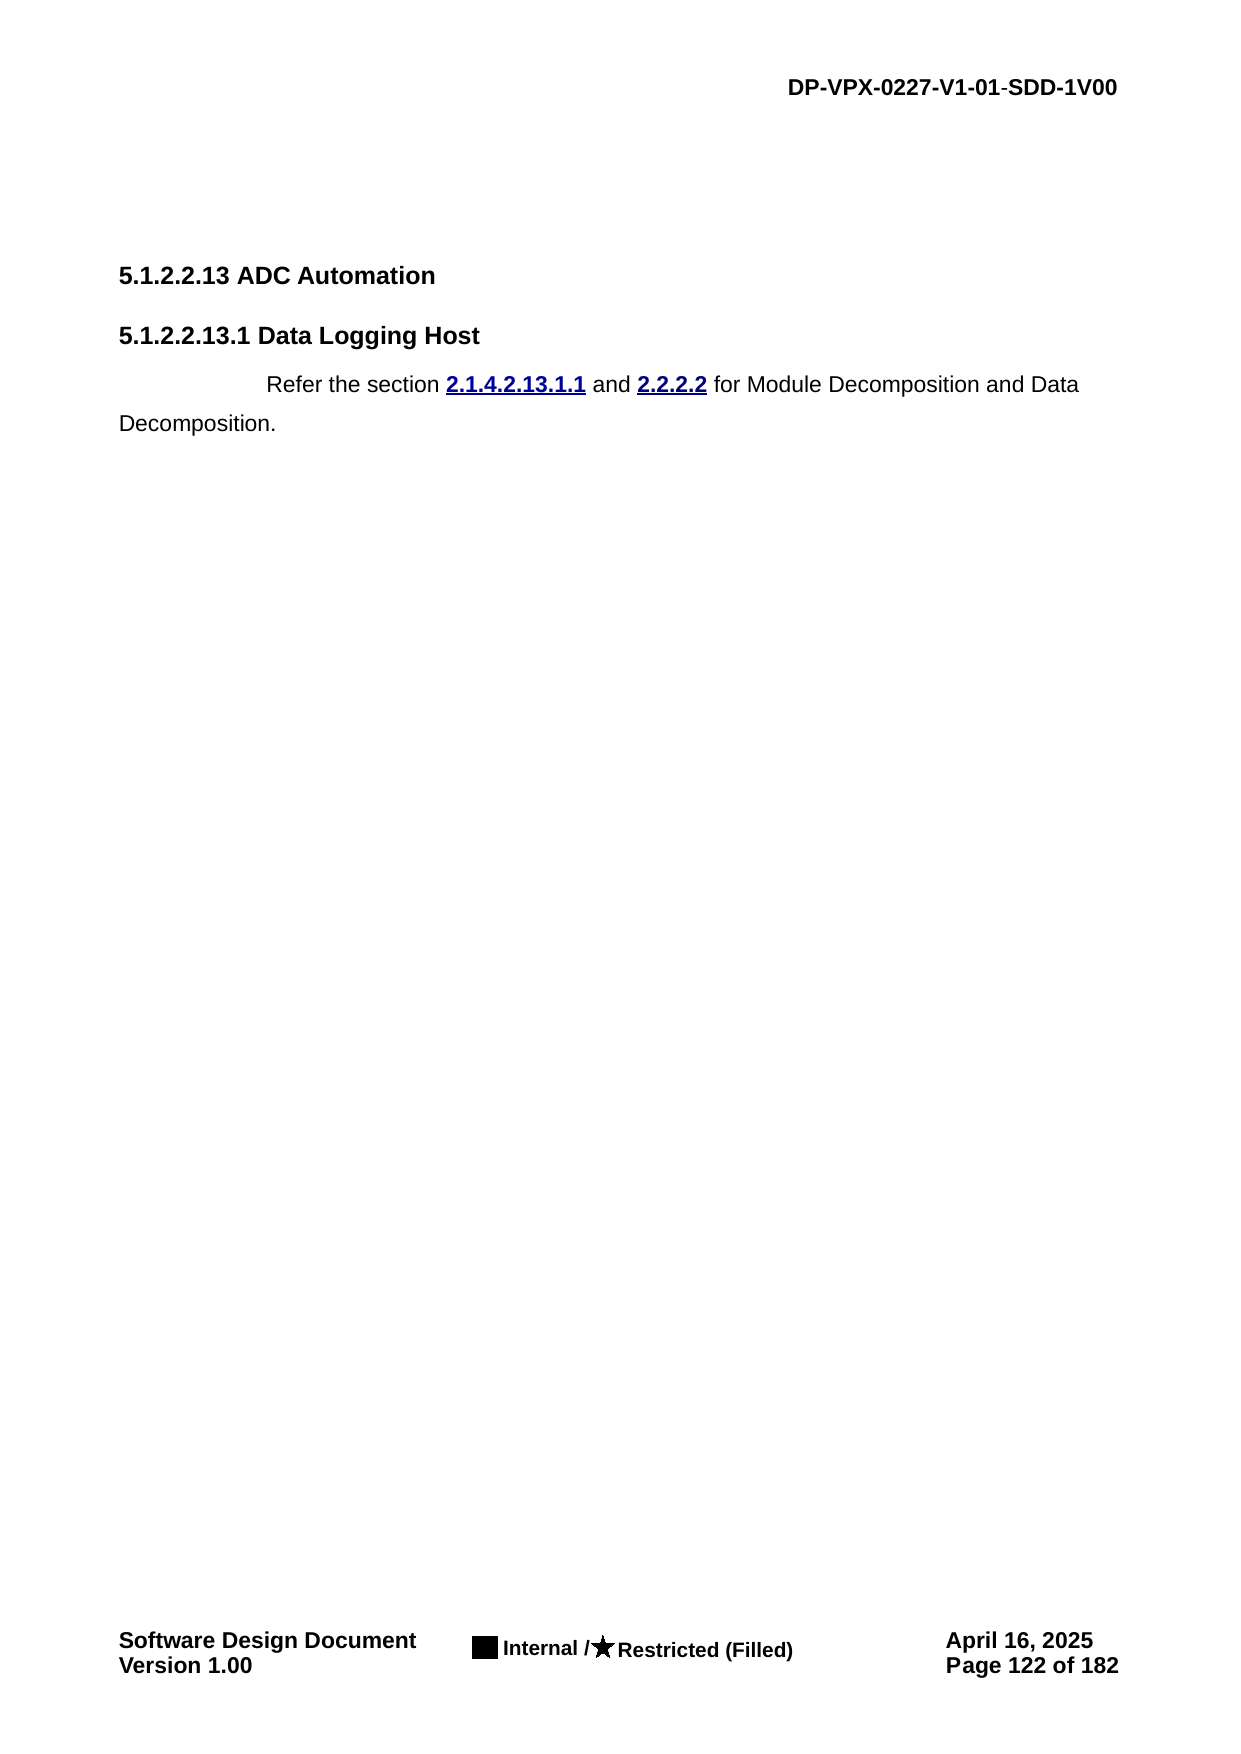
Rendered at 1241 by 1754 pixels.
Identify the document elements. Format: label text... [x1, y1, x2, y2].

subtitle Data Logging Host [118, 321, 1122, 350]
text Refer the section 2.1.4.2.13.1.1 and 2.2.2.2 for Module Decomposition and Data Decomposition. [118, 371, 1122, 436]
subtitle ADC Automation [118, 261, 1122, 290]
